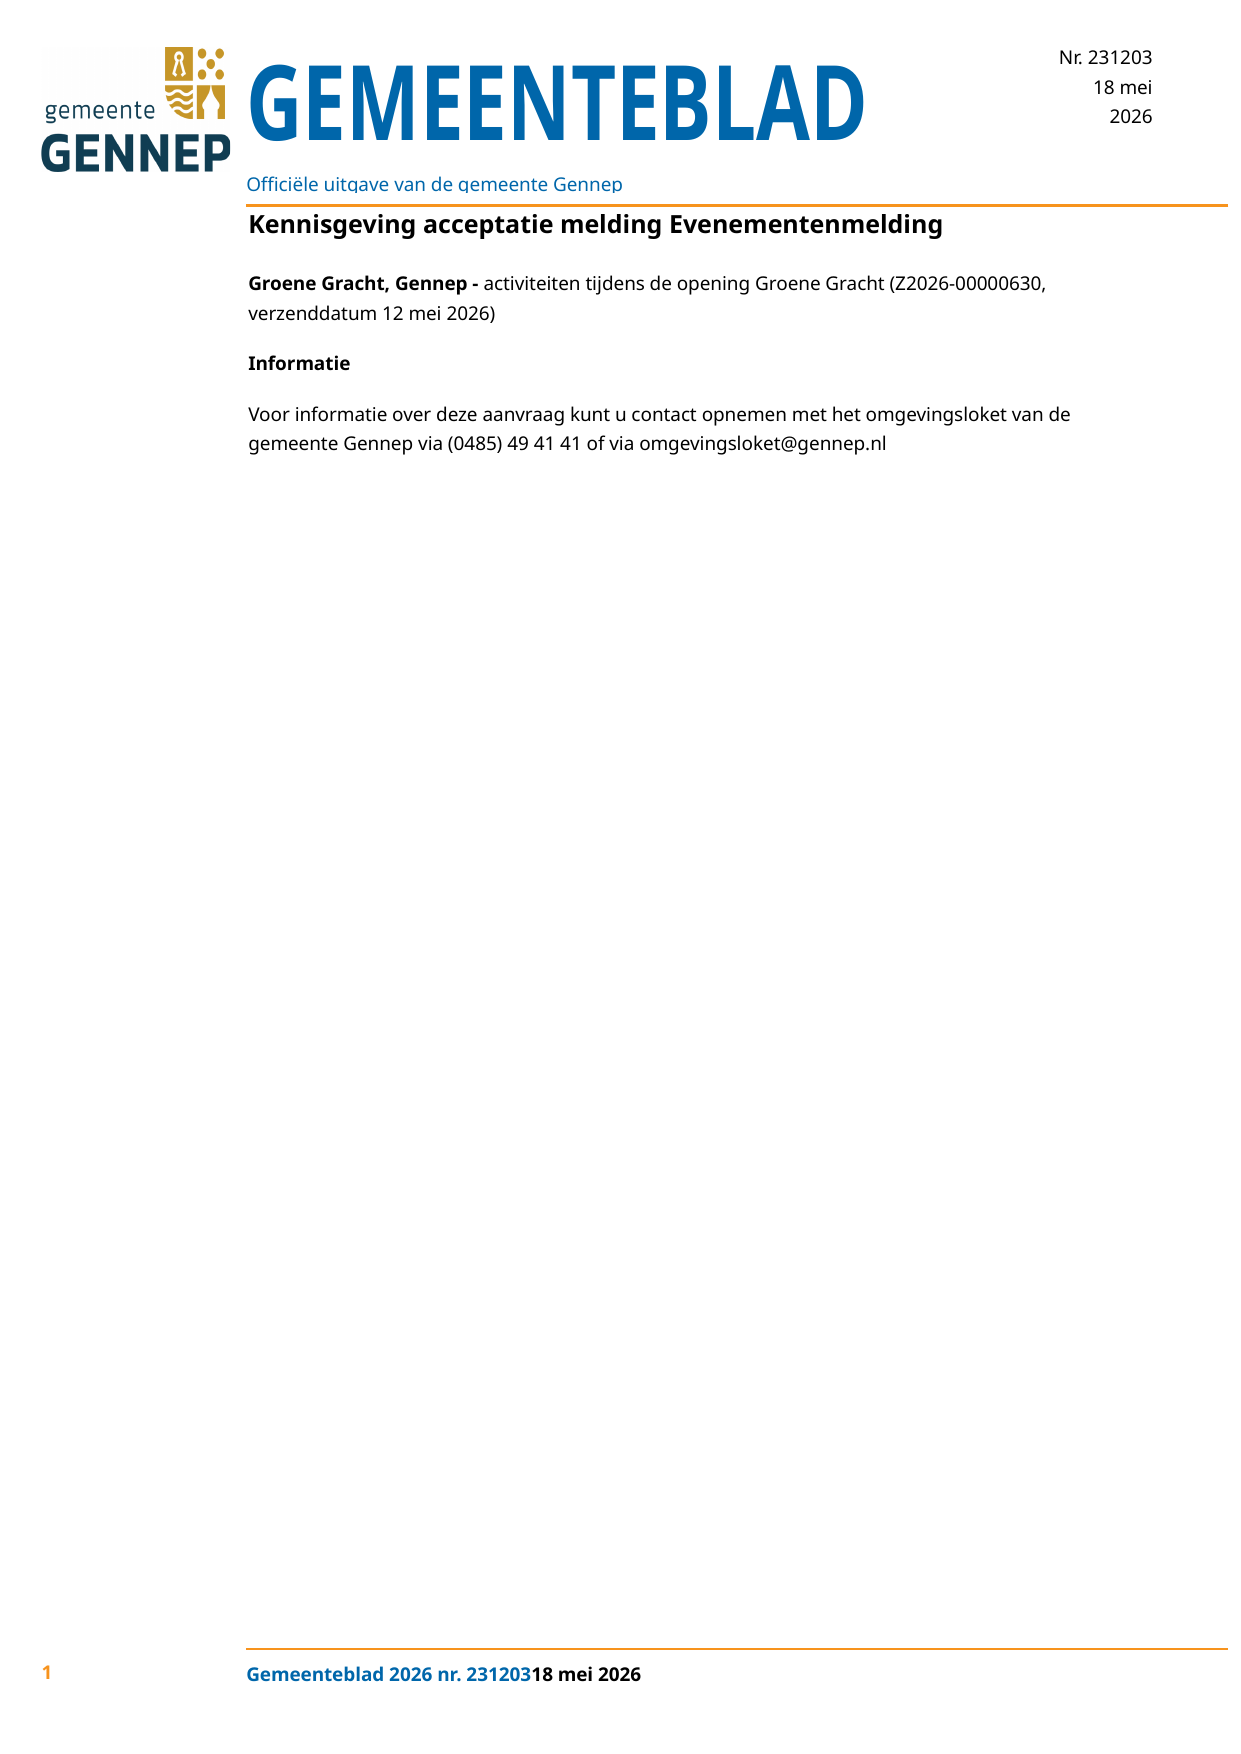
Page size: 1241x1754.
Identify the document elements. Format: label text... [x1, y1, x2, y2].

text Kennisgeving acceptatie melding Evenementenmelding [248, 207, 1152, 241]
text Groene Gracht, Gennep - activiteiten tijdens de opening Groene Gracht (Z2026-00000630, verzenddatum 12 mei 2026) [248, 270, 1152, 326]
text Informatie [248, 350, 1152, 376]
picture [41, 47, 231, 172]
text Voor informatie over deze aanvraag kunt u contact opnemen met het omgevingsloket van de gemeente Gennep via (0485) 49 41 41 of via omgevingsloket@gennep.nl [248, 401, 1152, 456]
